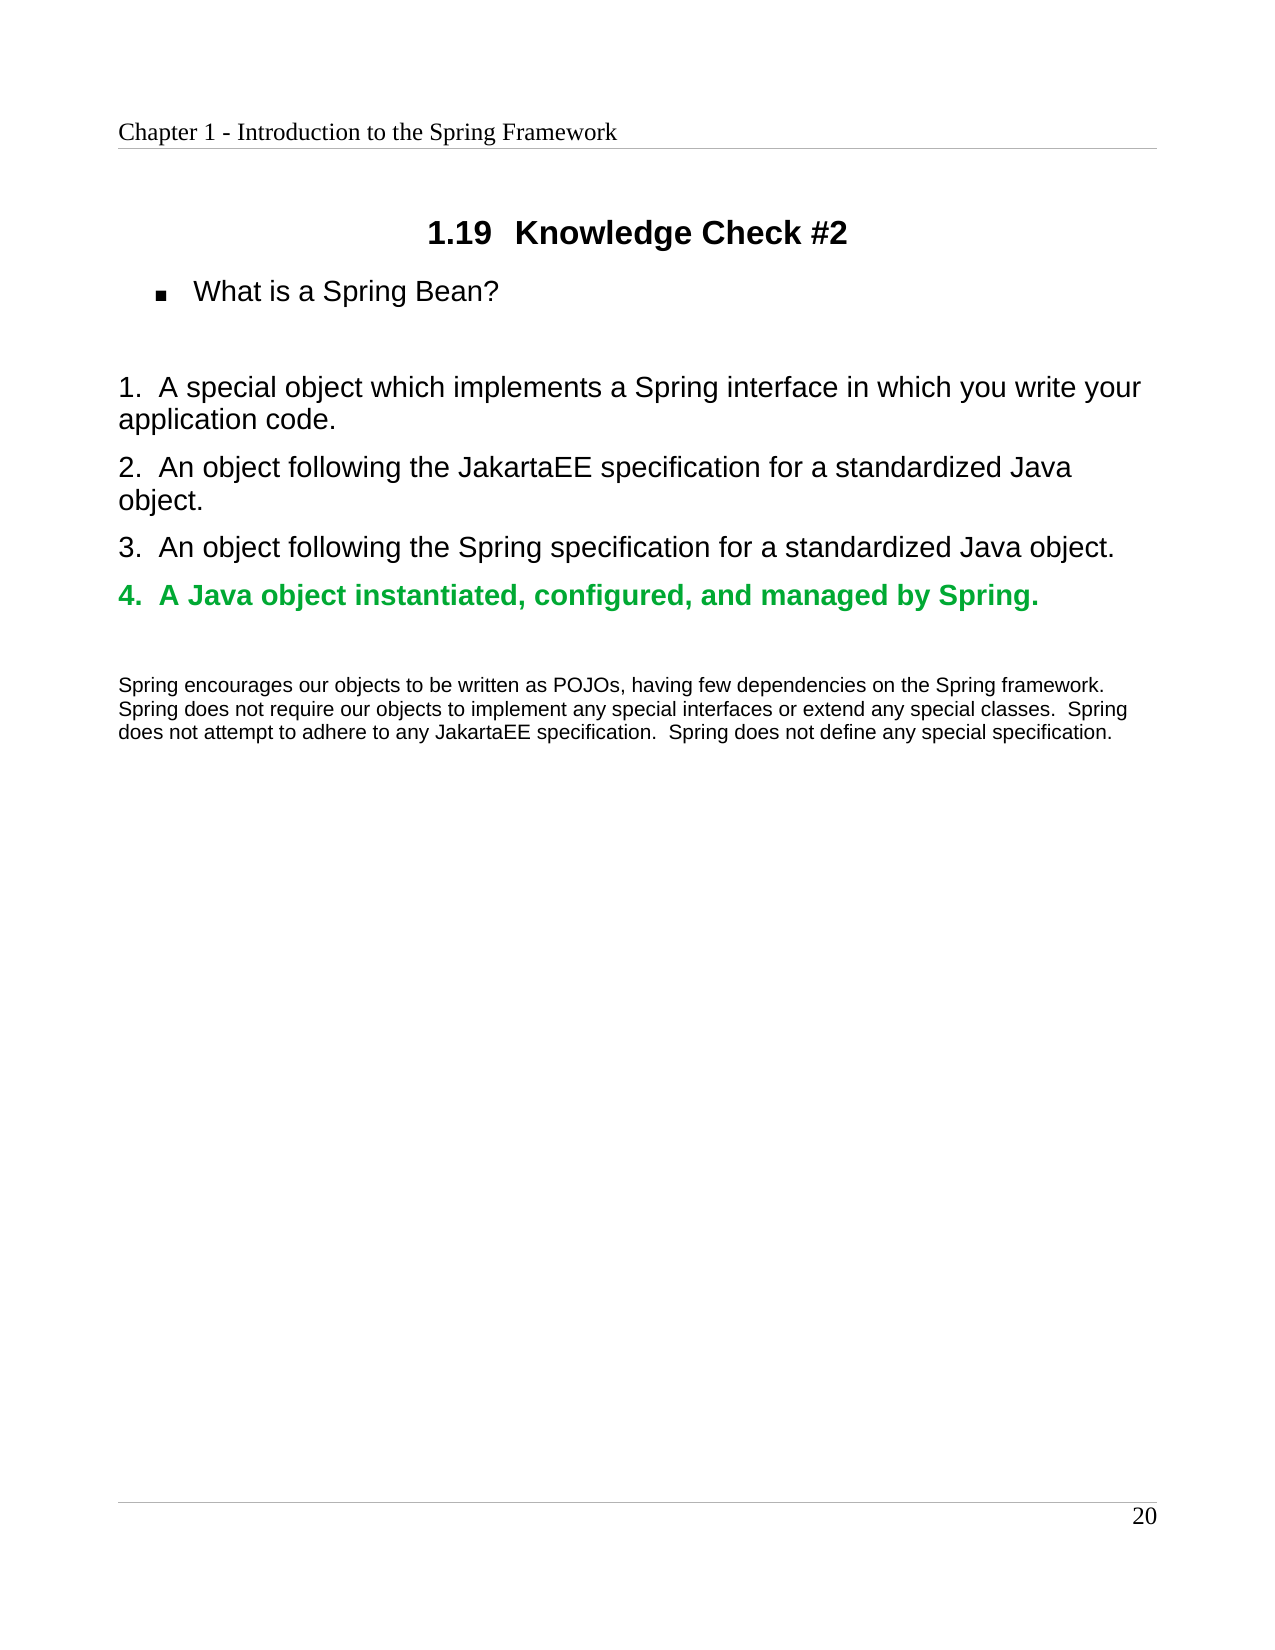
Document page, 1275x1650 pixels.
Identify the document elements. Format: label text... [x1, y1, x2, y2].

text 2. An object following the JakartaEE specification for a standardized Java object. [118, 451, 1157, 516]
text 3. An object following the Spring specification for a standardized Java object. [118, 531, 1157, 564]
subtitle Knowledge Check #2 [118, 214, 1157, 251]
text 4. A Java object instantiated, configured, and managed by Spring. [118, 579, 1157, 611]
text Spring encourages our objects to be written as POJOs, having few dependencies on the Spring framework. Spring does not require our objects to implement any special interfaces or extend any special classes. Spring does not attempt to adhere to any JakartaEE specification. Spring does not define any special specification. [118, 674, 1157, 743]
list What is a Spring Bean? [156, 275, 1157, 308]
text 1. A special object which implements a Spring interface in which you write your application code. [118, 371, 1157, 436]
